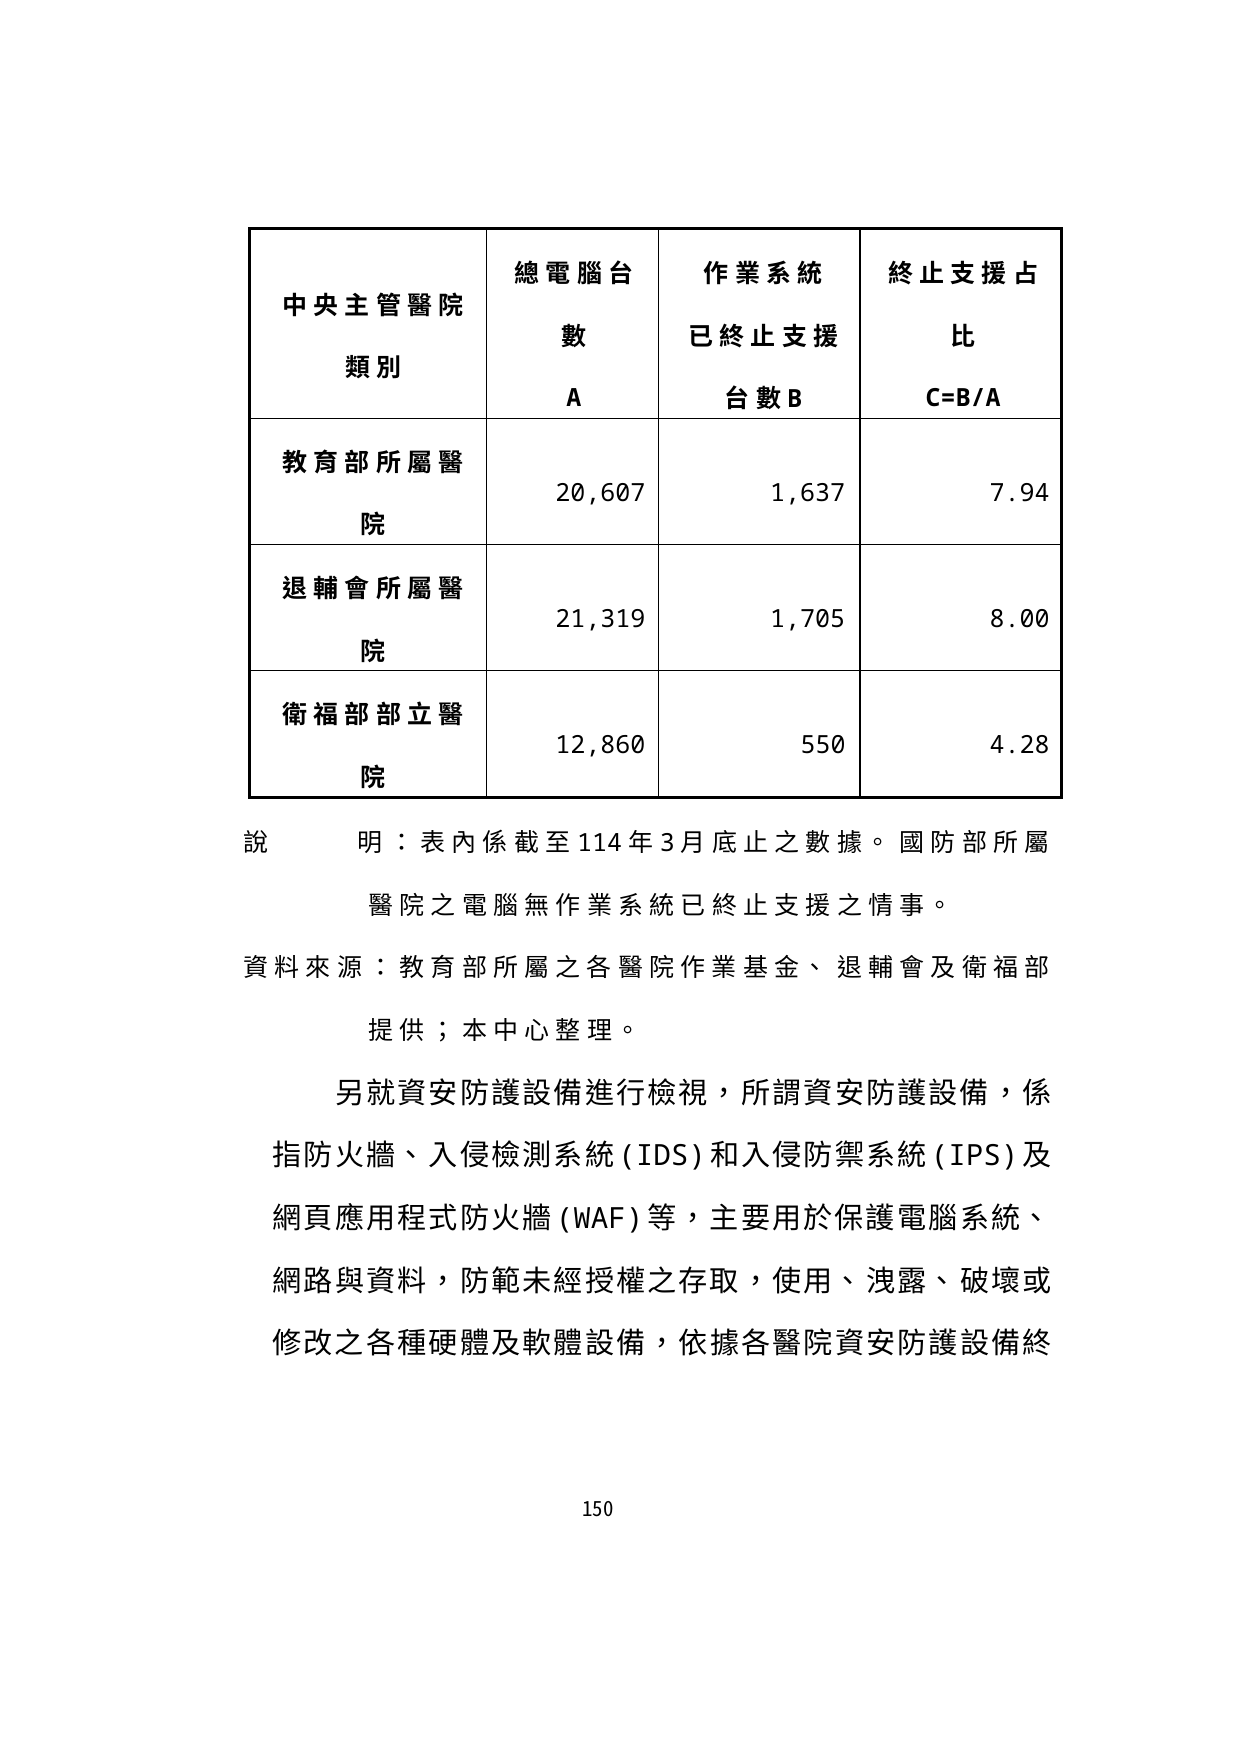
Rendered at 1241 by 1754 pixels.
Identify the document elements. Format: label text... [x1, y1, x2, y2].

table_cell 1,705 [659, 545, 859, 670]
table_cell 20,607 [487, 419, 658, 544]
table_cell 550 [659, 671, 859, 796]
table_cell 退輔會所屬醫院 [251, 545, 486, 670]
table_cell 21,319 [487, 545, 658, 670]
text 說 明：表內係截至114年3月底止之數據。國防部所屬醫院之電腦無作業系統已終止支援之情事。 [237, 799, 1063, 924]
table_cell 4.28 [861, 671, 1060, 796]
text 資料來源：教育部所屬之各醫院作業基金、退輔會及衛福部提供；本中心整理。 [237, 924, 1063, 1049]
table_header 作業系統 已終止支援台數B [659, 230, 859, 418]
table_header 終止支援占比 C=B/A [861, 230, 1060, 418]
table_cell 7.94 [861, 419, 1060, 544]
table_cell 衛福部部立醫院 [251, 671, 486, 796]
table_header 中央主管醫院類別 [251, 230, 486, 418]
table_header 總電腦台數 A [487, 230, 658, 418]
table_cell 教育部所屬醫院 [251, 419, 486, 544]
table_cell 8.00 [861, 545, 1060, 670]
table_cell 12,860 [487, 671, 658, 796]
table_cell 1,637 [659, 419, 859, 544]
text 另就資安防護設備進行檢視，所謂資安防護設備，係指防火牆、入侵檢測系統(IDS)和入侵防禦系統(IPS)及網頁應用程式防火牆(WAF)等，主要用於保護電腦系統、網路與資料，防範未經授權之存取，使用、洩露、破壞或修改之各種硬體及軟體設備，依據各醫院資安防護設備終 [266, 1049, 1063, 1362]
